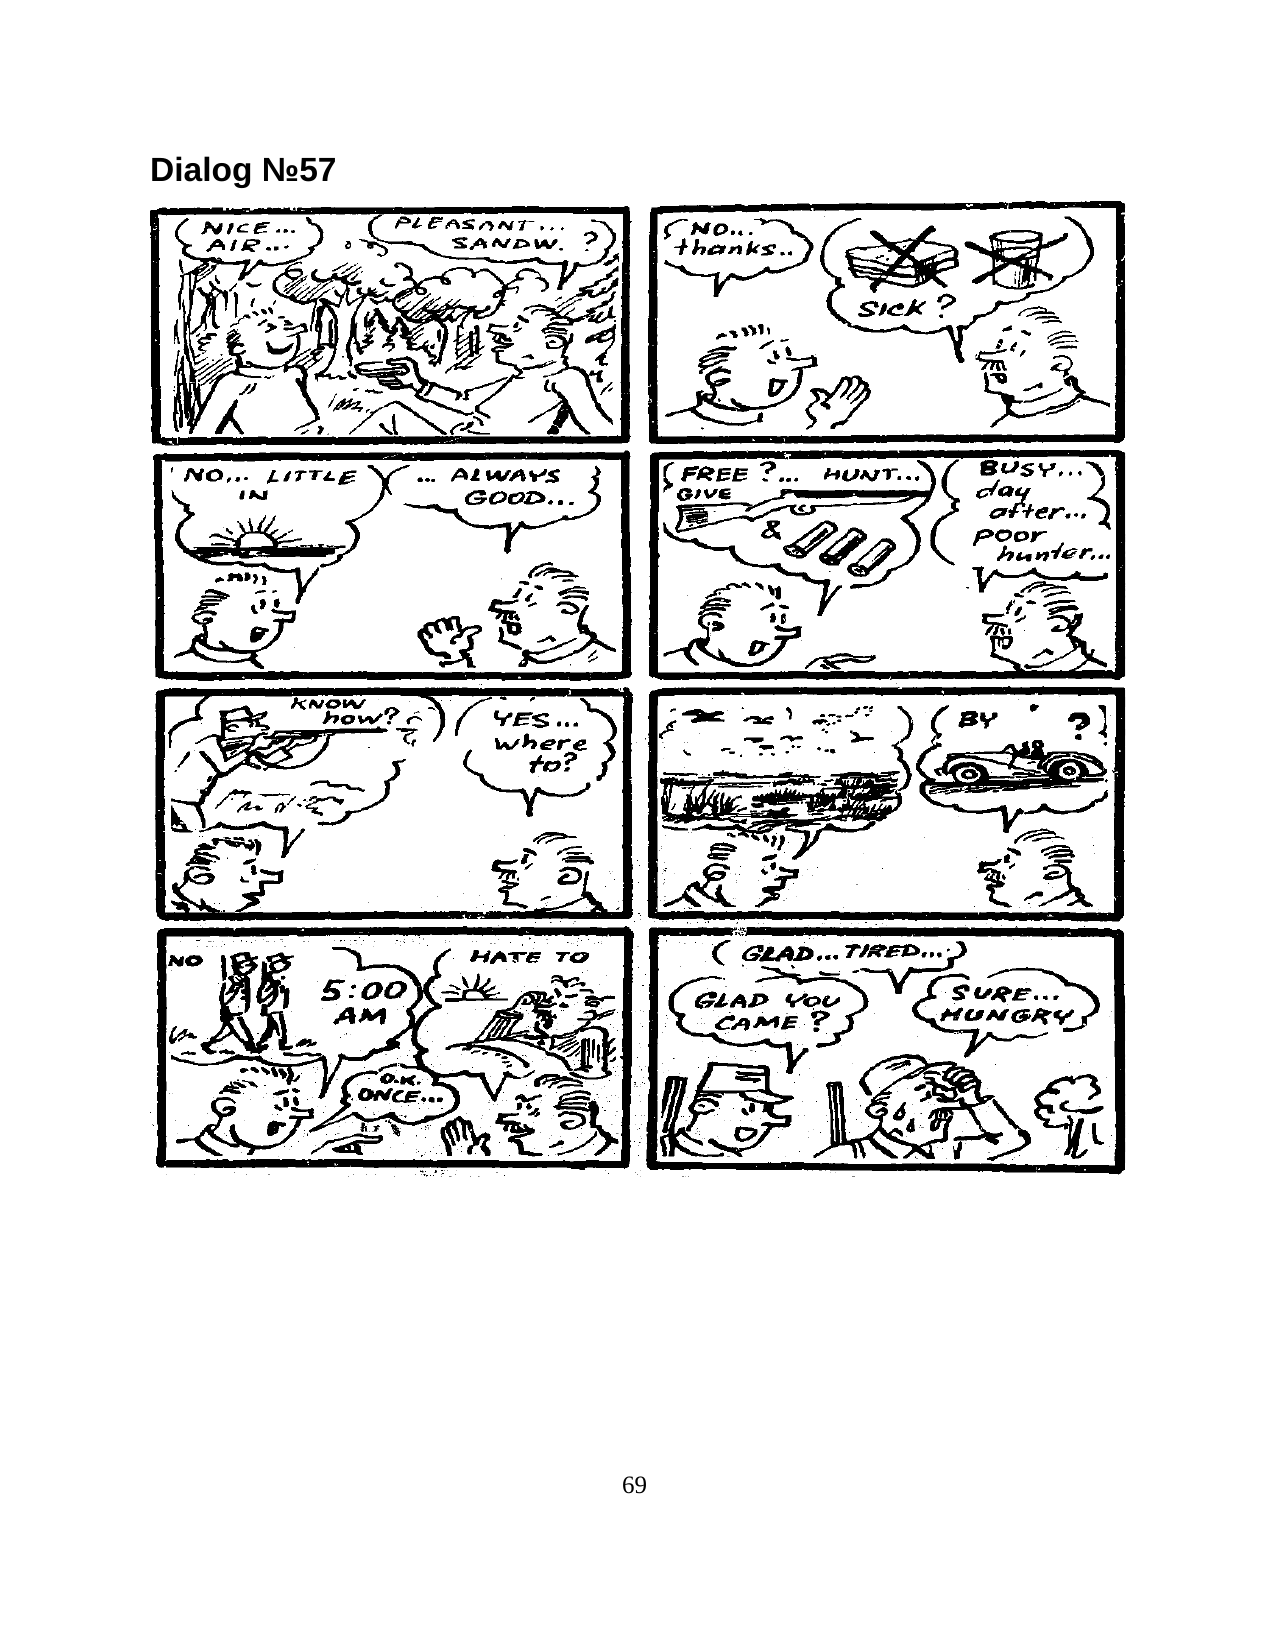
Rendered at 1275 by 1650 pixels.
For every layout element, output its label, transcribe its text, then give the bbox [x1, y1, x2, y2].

picture [150, 201, 1125, 1177]
subtitle Dialog №57 [150, 150, 1125, 189]
